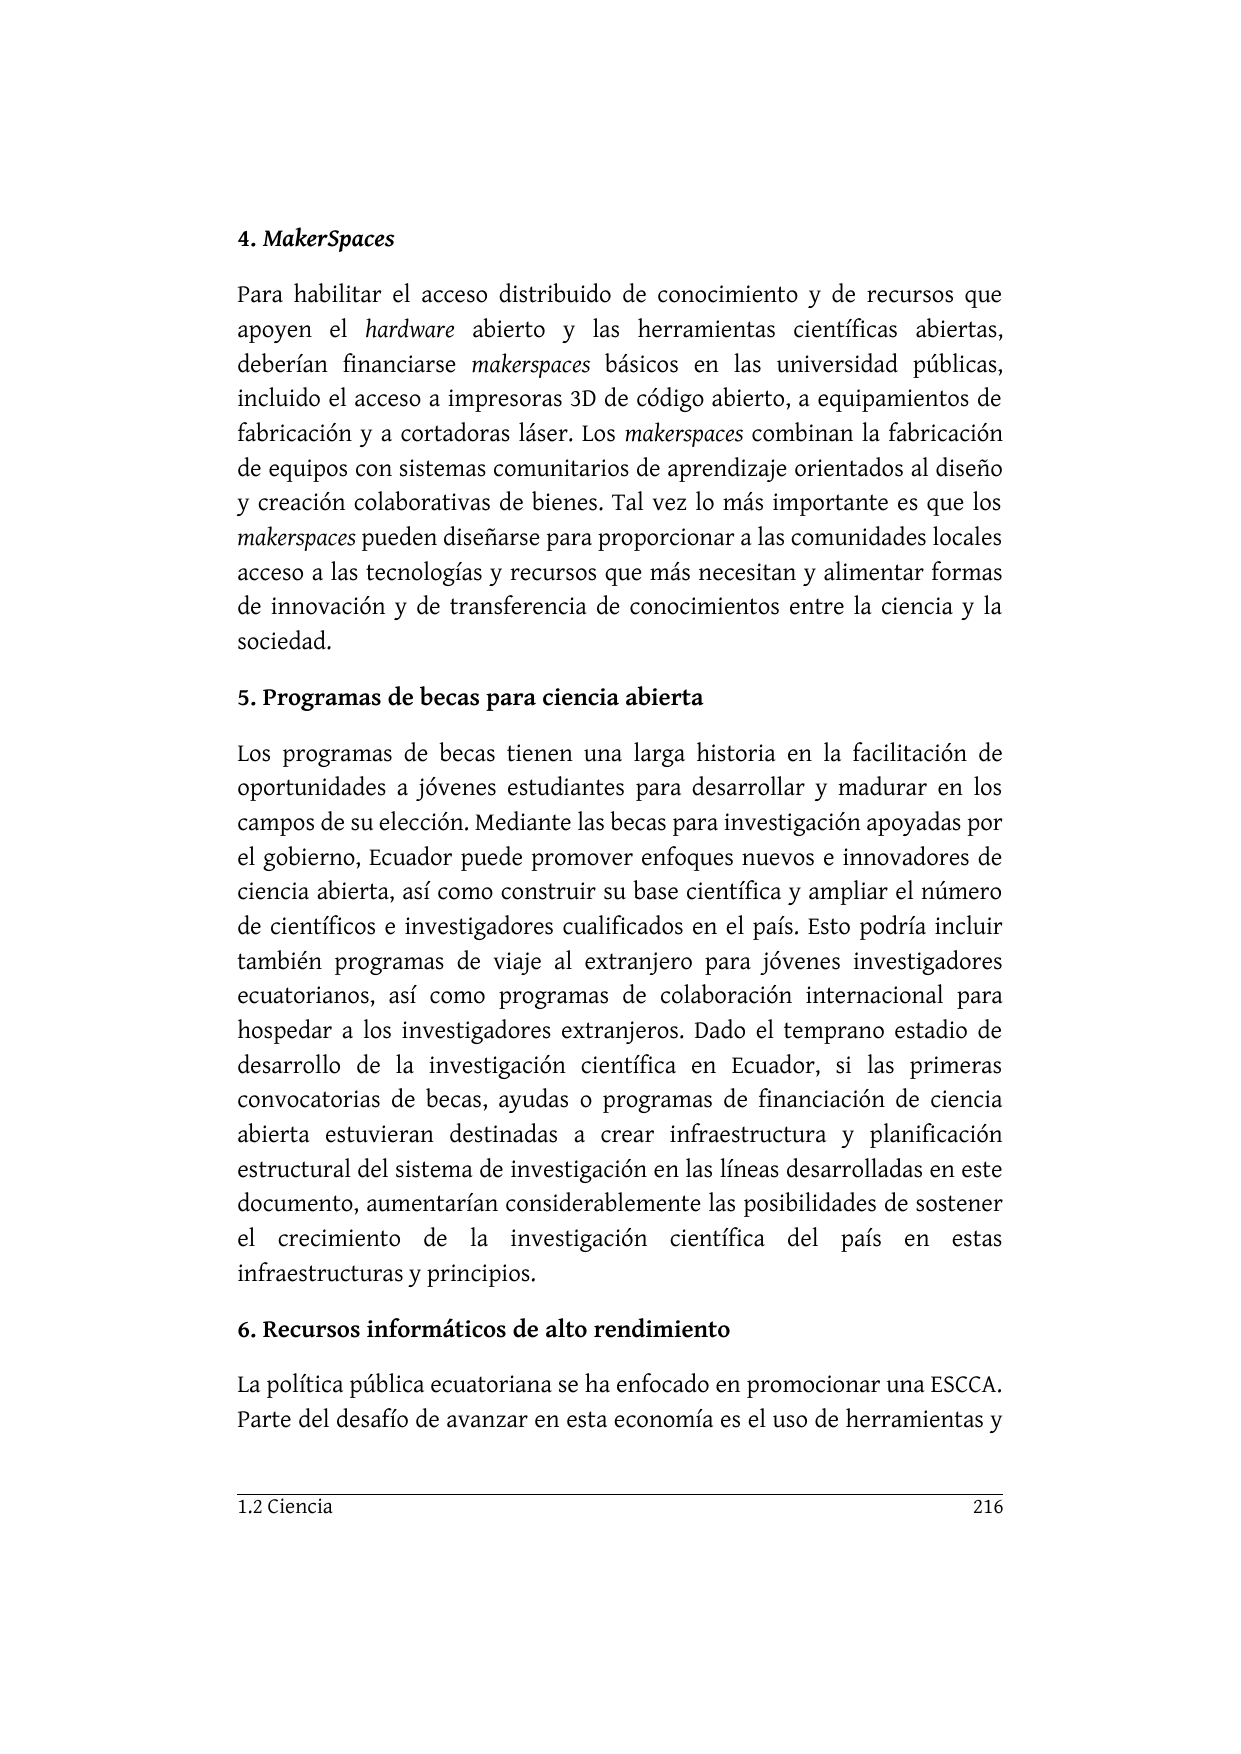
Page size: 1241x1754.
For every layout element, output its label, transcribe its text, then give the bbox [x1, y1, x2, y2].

text Los programas de becas tienen una larga historia en la facilitación de oportunidades a jóvenes estudiantes para desarrollar y madurar en los campos de su elección. Mediante las becas para investigación apoyadas por el gobierno, Ecuador puede promover enfoques nuevos e innovadores de ciencia abierta, así como construir su base científica y ampliar el número de científicos e investigadores cualificados en el país. Esto podría incluir también programas de viaje al extranjero para jóvenes investigadores ecuatorianos, así como programas de colaboración internacional para hospedar a los investigadores extranjeros. Dado el temprano estadio de desarrollo de la investigación científica en Ecuador, si las primeras convocatorias de becas, ayudas o programas de financiación de ciencia abierta estuvieran destinadas a crear infraestructura y planificación estructural del sistema de investigación en las líneas desarrolladas en este documento, aumentarían considerablemente las posibilidades de sostener el crecimiento de la investigación científica del país en estas infraestructuras y principios. [237, 739, 1003, 1288]
text 5. Programas de becas para ciencia abierta [237, 683, 1003, 712]
text La política pública ecuatoriana se ha enfocado en promocionar una ESCCA. Parte del desafío de avanzar en esta economía es el uso de herramientas y [237, 1371, 1003, 1434]
text 6. Recursos informáticos de alto rendimiento [237, 1315, 1003, 1344]
text Para habilitar el acceso distribuido de conocimiento y de recursos que apoyen el hardware abierto y las herramientas científicas abiertas, deberían financiarse makerspaces básicos en las universidad públicas, incluido el acceso a impresoras 3D de código abierto, a equipamientos de fabricación y a cortadoras láser. Los makerspaces combinan la fabricación de equipos con sistemas comunitarios de aprendizaje orientados al diseño y creación colaborativas de bienes. Tal vez lo más importante es que los makerspaces pueden diseñarse para proporcionar a las comunidades locales acceso a las tecnologías y recursos que más necesitan y alimentar formas de innovación y de transferencia de conocimientos entre la ciencia y la sociedad. [237, 281, 1003, 657]
text 4. MakerSpaces [237, 225, 1003, 254]
